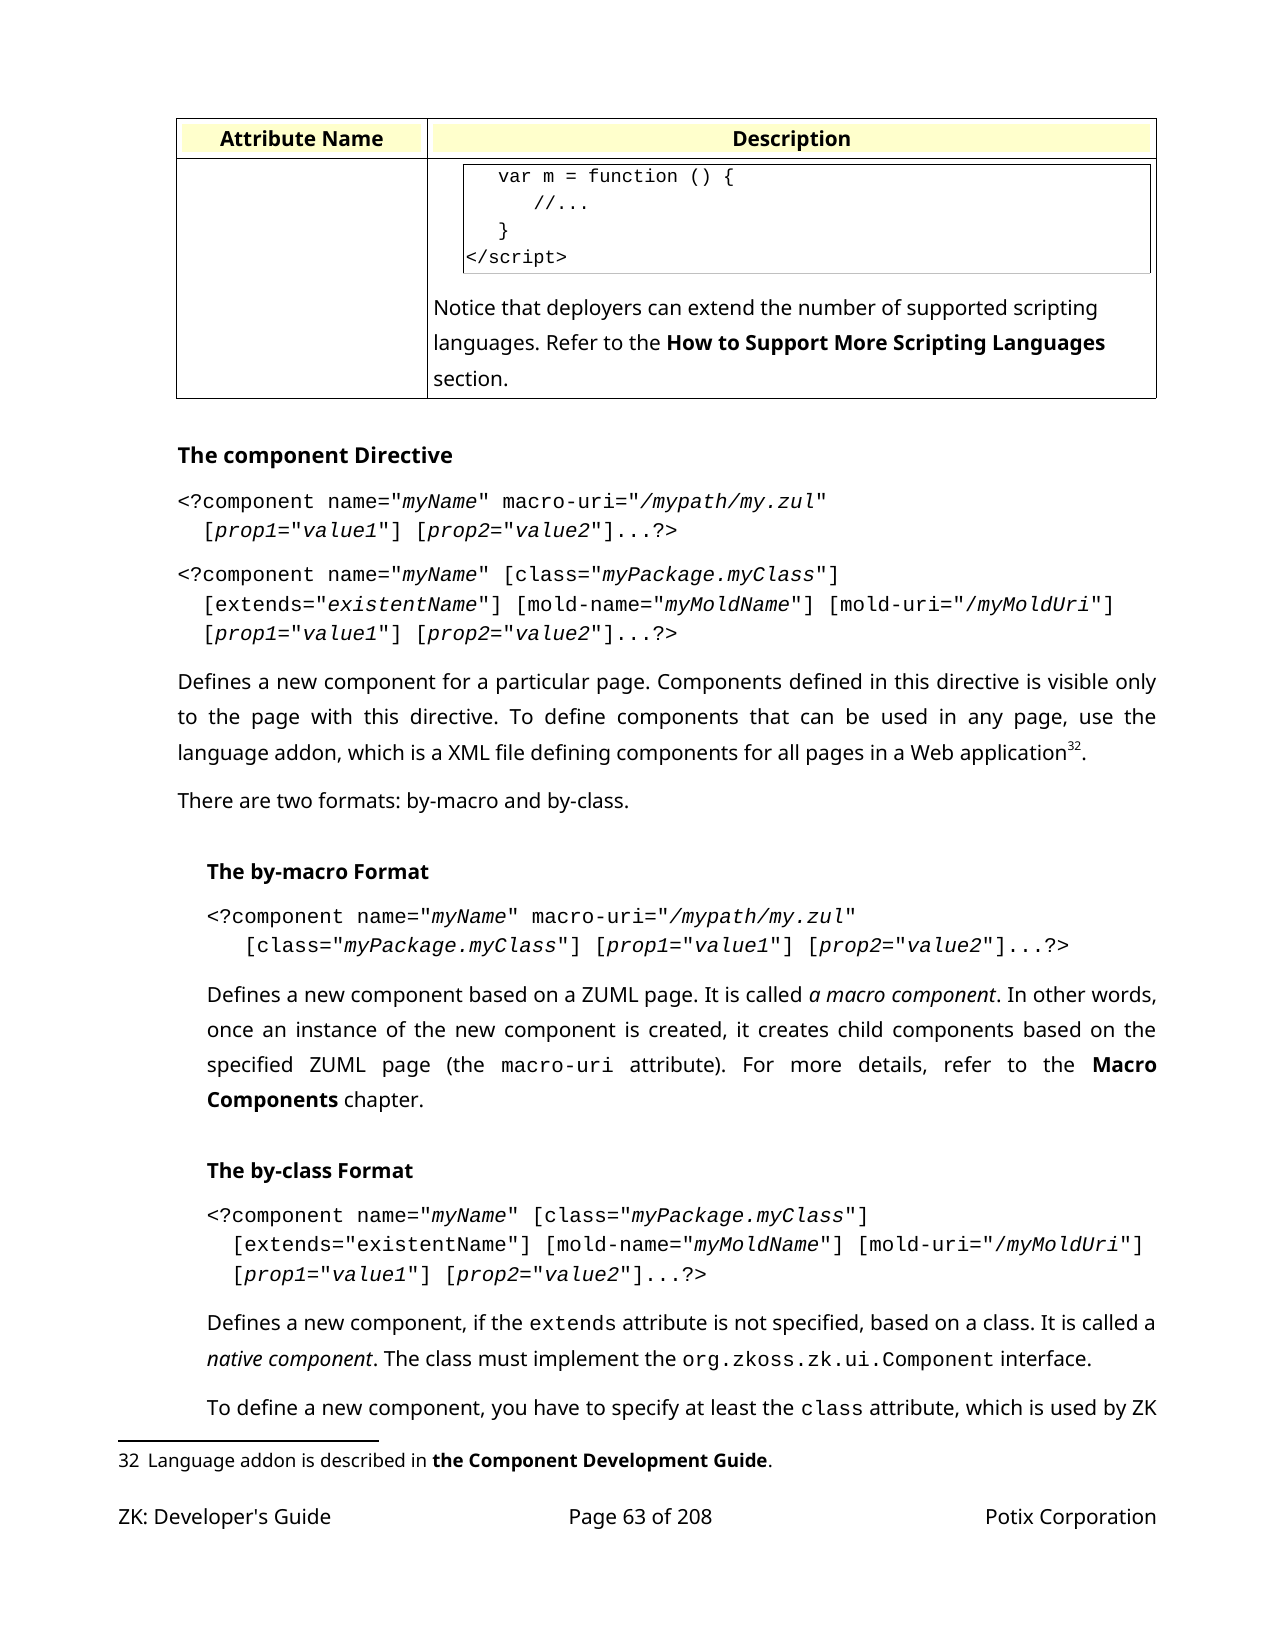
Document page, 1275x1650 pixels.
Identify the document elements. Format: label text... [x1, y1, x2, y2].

text <?component name="myName" macro-uri="/mypath/my.zul" [class="myPackage.myClass"] [prop1="value1"] [prop2="value2"]...?> [207, 906, 1157, 959]
table_header Attribute Name [177, 119, 427, 158]
subtitle The by-macro Format [207, 857, 1157, 886]
table_cell var m = function () { //... } </script> Notice that deployers can extend the number of supported scripting languages. Refer to the How to Support More Scripting Languages section. [428, 159, 1156, 398]
text Defines a new component based on a ZUML page. It is called a macro component. In other words, once an instance of the new component is created, it creates child components based on the specified ZUML page (the macro-uri attribute). For more details, refer to the Macro Components chapter. [207, 980, 1157, 1114]
text There are two formats: by-macro and by-class. [177, 787, 1157, 815]
text Defines a new component for a particular page. Components defined in this directive is visible only to the page with this directive. To define components that can be used in any page, use the language addon, which is a XML file defining components for all pages in a Web application. [177, 667, 1157, 766]
subtitle The by-class Format [207, 1156, 1157, 1184]
text <?component name="myName" macro-uri="/mypath/my.zul" [prop1="value1"] [prop2="value2"]...?> [177, 491, 1157, 544]
table_header Description [428, 119, 1156, 158]
text To define a new component, you have to specify at least the class attribute, which is used by ZK [207, 1393, 1157, 1421]
table_cell [177, 159, 427, 398]
text Language addon is described in the Component Development Guide. [118, 1447, 1157, 1473]
subtitle The component Directive [177, 440, 1157, 470]
text <?component name="myName" [class="myPackage.myClass"] [extends="existentName"] [mold-name="myMoldName"] [mold-uri="/myMoldUri"] [prop1="value1"] [prop2="value2"]...?> [207, 1205, 1157, 1287]
text Defines a new component, if the extends attribute is not specified, based on a class. It is called a native component. The class must implement the org.zkoss.zk.ui.Component interface. [207, 1308, 1157, 1372]
text <?component name="myName" [class="myPackage.myClass"] [extends="existentName"] [mold-name="myMoldName"] [mold-uri="/myMoldUri"] [prop1="value1"] [prop2="value2"]...?> [177, 564, 1157, 647]
